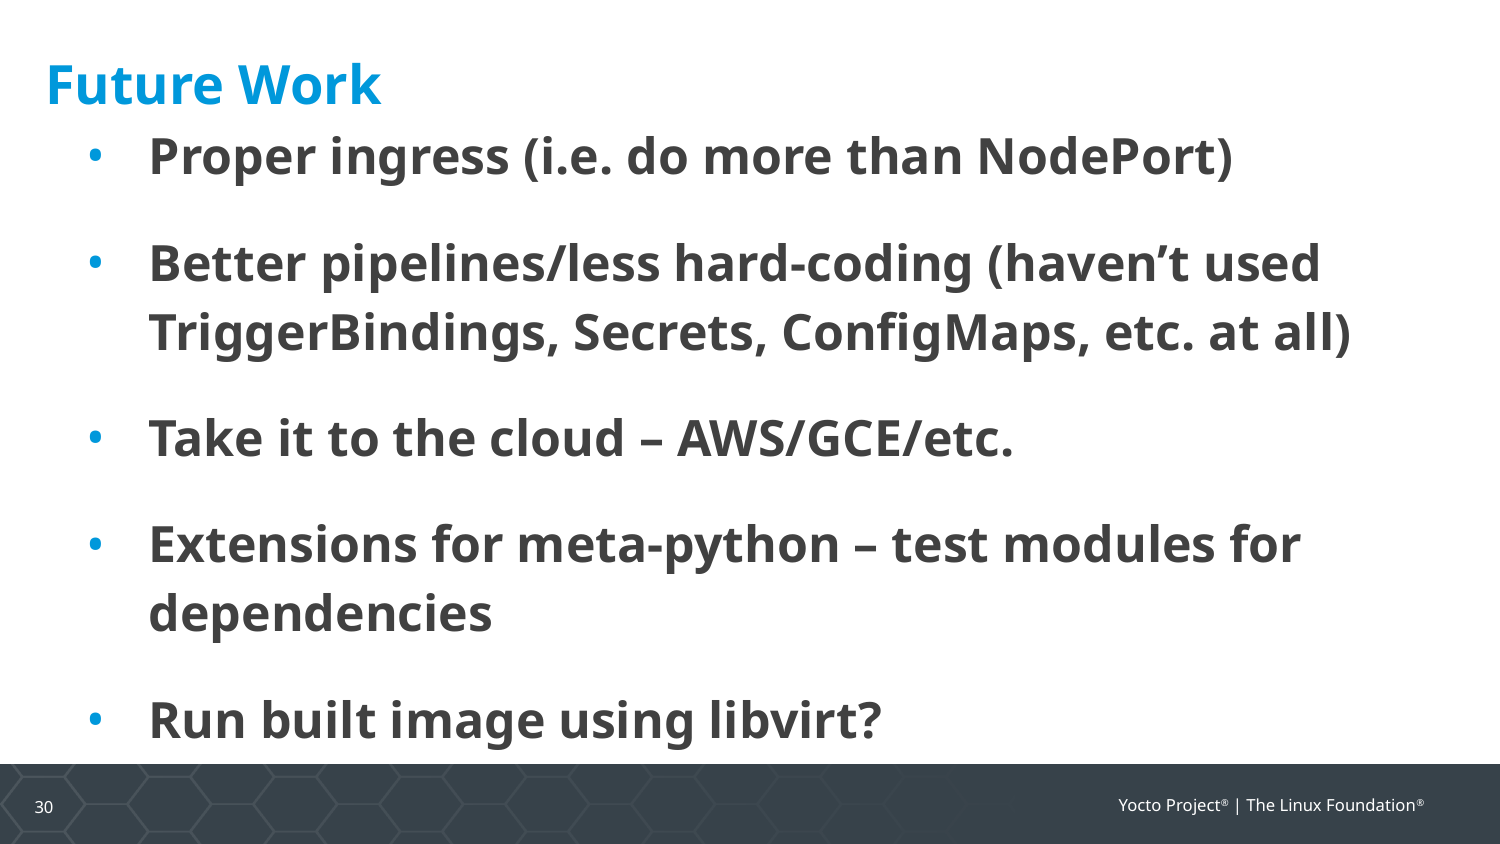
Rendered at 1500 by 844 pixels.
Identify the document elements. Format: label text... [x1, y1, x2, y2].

picture [0, 0, 1500, 844]
title Future Work [44, 50, 1395, 160]
list Proper ingress (i.e. do more than NodePort) Better pipelines/less hard-coding (haven’t used TriggerBindings, Secrets, ConfigMaps, etc. at all) Take it to the cloud – AWS/GCE/etc. Extensions for meta-python – test modules for dependencies Run built image using libvirt? [73, 115, 1425, 734]
